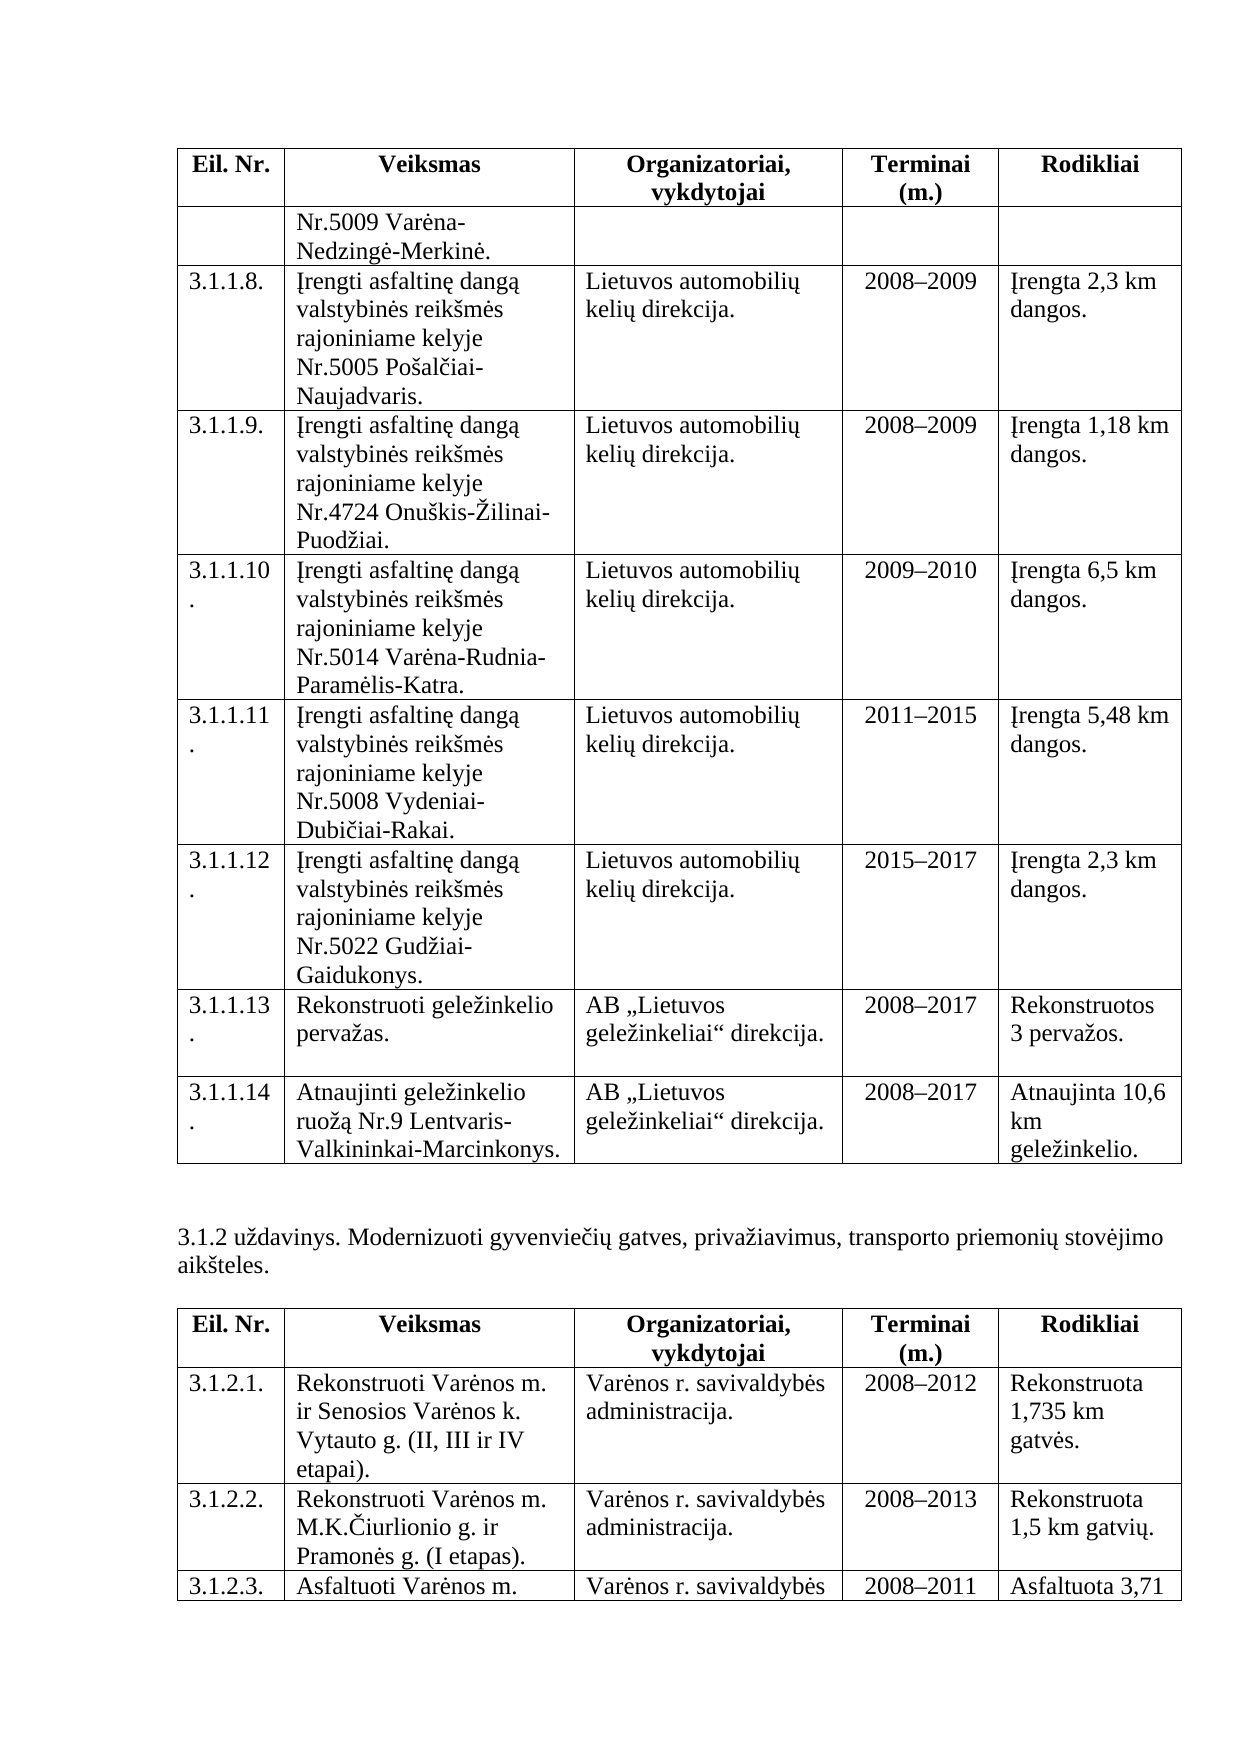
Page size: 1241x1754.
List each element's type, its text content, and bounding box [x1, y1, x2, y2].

table_header Veiksmas [285, 149, 574, 206]
table_cell Įrengta 6,5 km dangos. [999, 555, 1181, 699]
table_cell [575, 207, 842, 265]
table_header Veiksmas [285, 1309, 574, 1367]
table_header Organizatoriai, vykdytojai [575, 1309, 842, 1367]
table_cell Varėnos r. savivaldybės [575, 1571, 842, 1600]
table_cell 3.1.1.11. [178, 700, 284, 844]
table_cell [843, 207, 998, 265]
table_cell Lietuvos automobilių kelių direkcija. [575, 845, 842, 989]
table_cell 2011–2015 [843, 700, 998, 844]
table_cell Atnaujinta 10,6 km geležinkelio. [999, 1077, 1181, 1163]
table_cell [178, 207, 284, 265]
table_cell 2008–2017 [843, 990, 998, 1076]
table_header Eil. Nr. [178, 149, 284, 206]
table_cell Įrengti asfaltinę dangą valstybinės reikšmės rajoniniame kelyje Nr.5014 Varėna-Rudnia-Paramėlis-Katra. [285, 555, 574, 699]
table_header Terminai (m.) [843, 1309, 998, 1367]
table_cell [999, 207, 1181, 265]
table_cell Atnaujinti geležinkelio ruožą Nr.9 Lentvaris-Valkininkai-Marcinkonys. [285, 1077, 574, 1163]
table_cell Lietuvos automobilių kelių direkcija. [575, 411, 842, 554]
table_cell Nr.5009 Varėna-Nedzingė-Merkinė. [285, 207, 574, 265]
table_cell 3.1.1.9. [178, 411, 284, 554]
table_cell Įrengta 2,3 km dangos. [999, 266, 1181, 409]
table_cell 2009–2010 [843, 555, 998, 699]
table_cell 3.1.2.2. [178, 1484, 284, 1570]
table_cell 3.1.1.14. [178, 1077, 284, 1163]
table_cell Lietuvos automobilių kelių direkcija. [575, 700, 842, 844]
table_cell Varėnos r. savivaldybės administracija. [575, 1484, 842, 1570]
table_cell Įrengti asfaltinę dangą valstybinės reikšmės rajoniniame kelyje Nr.5008 Vydeniai-Dubičiai-Rakai. [285, 700, 574, 844]
table_cell 2015–2017 [843, 845, 998, 989]
table_cell 2008–2011 [843, 1571, 998, 1600]
table_cell Įrengta 5,48 km dangos. [999, 700, 1181, 844]
table_cell 2008–2013 [843, 1484, 998, 1570]
table_cell AB „Lietuvos geležinkeliai“ direkcija. [575, 990, 842, 1076]
table_cell Asfaltuoti Varėnos m. [285, 1571, 574, 1600]
table_cell Įrengti asfaltinę dangą valstybinės reikšmės rajoniniame kelyje Nr.5022 Gudžiai-Gaidukonys. [285, 845, 574, 989]
table_cell AB „Lietuvos geležinkeliai“ direkcija. [575, 1077, 842, 1163]
table_cell Įrengti asfaltinę dangą valstybinės reikšmės rajoniniame kelyje Nr.4724 Onuškis-Žilinai-Puodžiai. [285, 411, 574, 554]
table_header Eil. Nr. [178, 1309, 284, 1367]
table_cell 3.1.1.13. [178, 990, 284, 1076]
table_cell Įrengta 2,3 km dangos. [999, 845, 1181, 989]
table_cell 3.1.2.3. [178, 1571, 284, 1600]
table_cell 3.1.2.1. [178, 1368, 284, 1483]
table_cell 2008–2017 [843, 1077, 998, 1163]
table_cell Rekonstruoti Varėnos m. M.K.Čiurlionio g. ir Pramonės g. (I etapas). [285, 1484, 574, 1570]
table_header Rodikliai [999, 1309, 1181, 1367]
table_cell Lietuvos automobilių kelių direkcija. [575, 266, 842, 409]
table_cell Rekonstruotos 3 pervažos. [999, 990, 1181, 1076]
table_cell Rekonstruoti geležinkelio pervažas. [285, 990, 574, 1076]
table_cell Asfaltuota 3,71 [999, 1571, 1181, 1600]
table_header Organizatoriai, vykdytojai [575, 149, 842, 206]
table_cell 3.1.1.10. [178, 555, 284, 699]
table_cell Lietuvos automobilių kelių direkcija. [575, 555, 842, 699]
table_cell 2008–2012 [843, 1368, 998, 1483]
text 3.1.2 uždavinys. Modernizuoti gyvenviečių gatves, privažiavimus, transporto priemonių stovėjimo aikšteles. [177, 1222, 1181, 1279]
table_header Terminai (m.) [843, 149, 998, 206]
table_header Rodikliai [999, 149, 1181, 206]
table_cell Rekonstruoti Varėnos m. ir Senosios Varėnos k. Vytauto g. (II, III ir IV etapai). [285, 1368, 574, 1483]
table_cell Rekonstruota 1,735 km gatvės. [999, 1368, 1181, 1483]
table_cell 2008–2009 [843, 411, 998, 554]
table_cell Varėnos r. savivaldybės administracija. [575, 1368, 842, 1483]
table_cell Įrengta 1,18 km dangos. [999, 411, 1181, 554]
table_cell Rekonstruota 1,5 km gatvių. [999, 1484, 1181, 1570]
table_cell 3.1.1.12. [178, 845, 284, 989]
table_cell 2008–2009 [843, 266, 998, 409]
table_cell Įrengti asfaltinę dangą valstybinės reikšmės rajoniniame kelyje Nr.5005 Pošalčiai-Naujadvaris. [285, 266, 574, 409]
table_cell 3.1.1.8. [178, 266, 284, 409]
